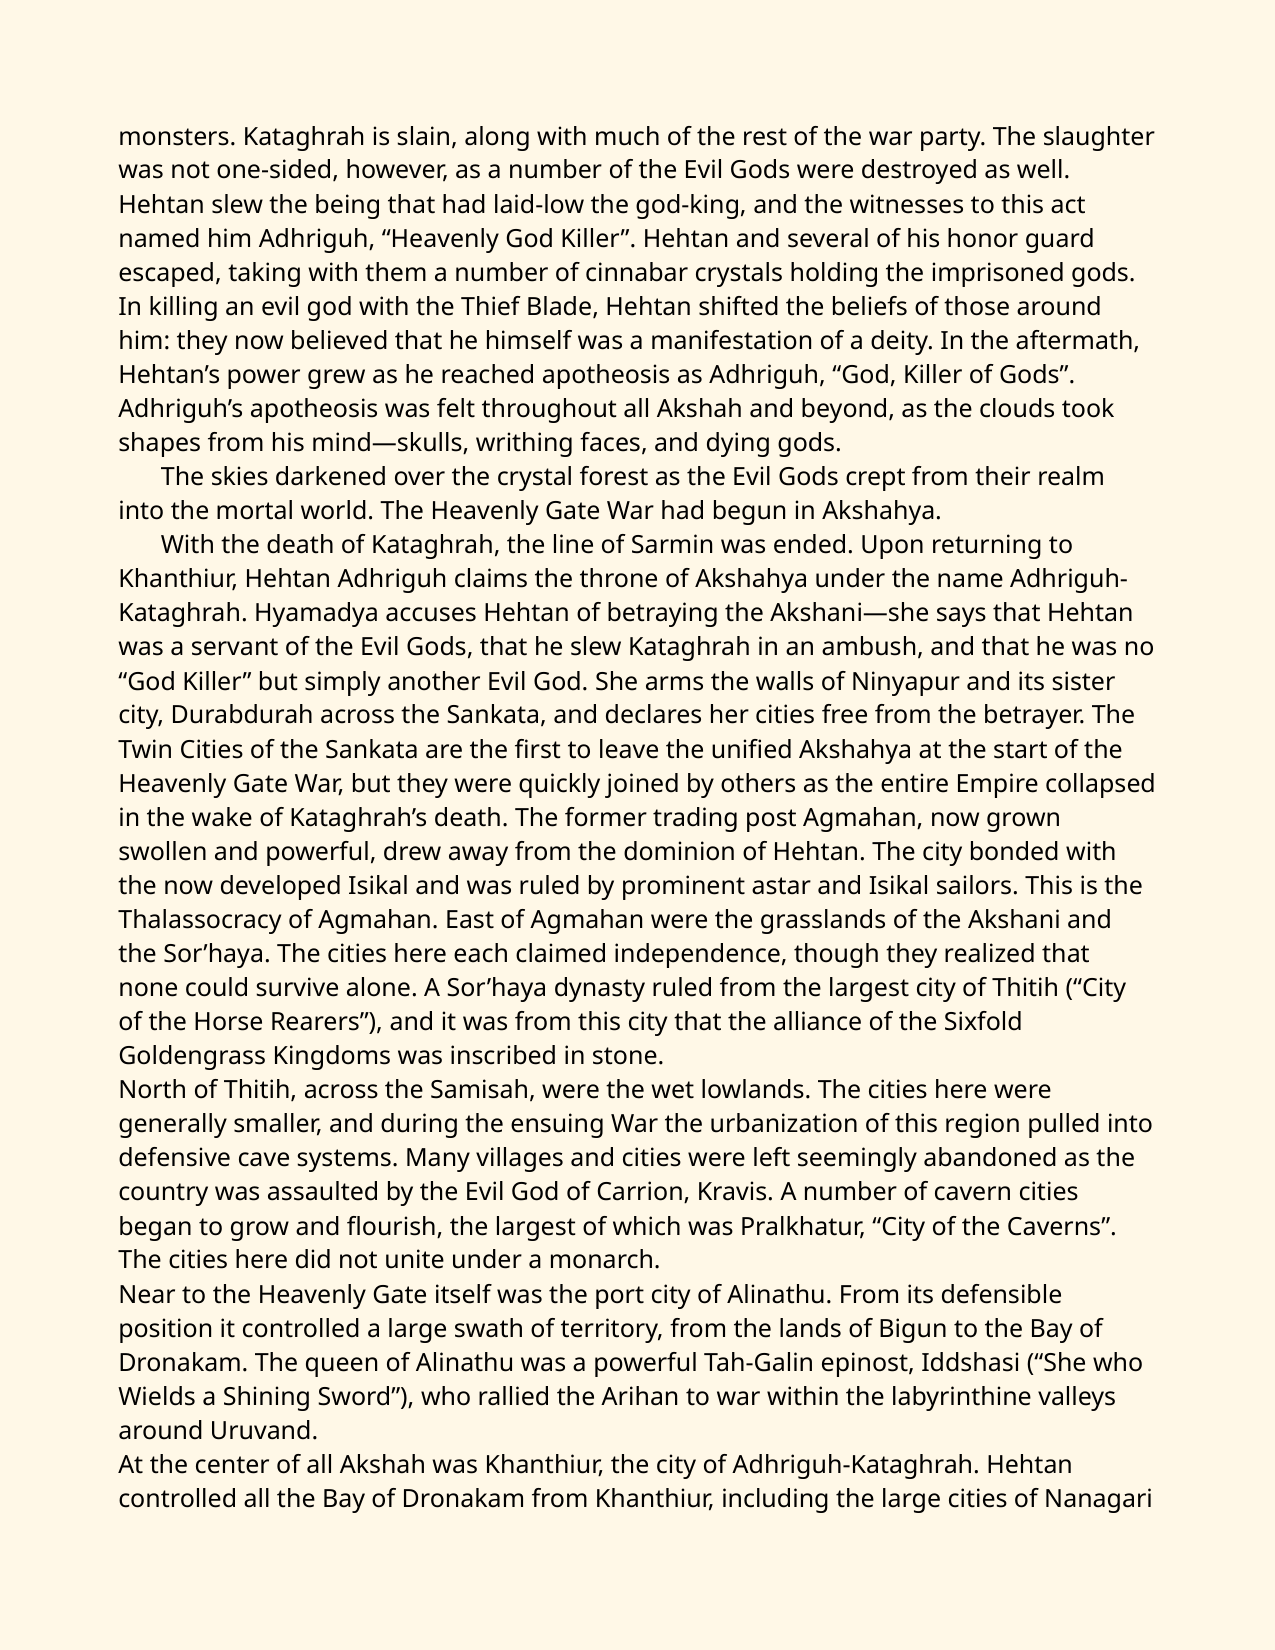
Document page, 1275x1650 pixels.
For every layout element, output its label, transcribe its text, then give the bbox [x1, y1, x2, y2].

text At the center of all Akshah was Khanthiur, the city of Adhriguh-Kataghrah. Hehtan controlled all the Bay of Dronakam from Khanthiur, including the large cities of Nanagari [118, 1447, 1157, 1515]
text Near to the Heavenly Gate itself was the port city of Alinathu. From its defensible position it controlled a large swath of territory, from the lands of Bigun to the Bay of Dronakam. The queen of Alinathu was a powerful Tah-Galin epinost, Iddshasi (“She who Wields a Shining Sword”), who rallied the Arihan to war within the labyrinthine valleys around Uruvand. [118, 1276, 1157, 1447]
text With the death of Kataghrah, the line of Sarmin was ended. Upon returning to Khanthiur, Hehtan Adhriguh claims the throne of Akshahya under the name Adhriguh-Kataghrah. Hyamadya accuses Hehtan of betraying the Akshani—she says that Hehtan was a servant of the Evil Gods, that he slew Kataghrah in an ambush, and that he was no “God Killer” but simply another Evil God. She arms the walls of Ninyapur and its sister city, Durabdurah across the Sankata, and declares her cities free from the betrayer. The Twin Cities of the Sankata are the first to leave the unified Akshahya at the start of the Heavenly Gate War, but they were quickly joined by others as the entire Empire collapsed in the wake of Kataghrah’s death. The former trading post Agmahan, now grown swollen and powerful, drew away from the dominion of Hehtan. The city bonded with the now developed Isikal and was ruled by prominent astar and Isikal sailors. This is the Thalassocracy of Agmahan. East of Agmahan were the grasslands of the Akshani and the Sor’haya. The cities here each claimed independence, though they realized that none could survive alone. A Sor’haya dynasty ruled from the largest city of Thitih (“City of the Horse Rearers”), and it was from this city that the alliance of the Sixfold Goldengrass Kingdoms was inscribed in stone. [118, 527, 1157, 1072]
text North of Thitih, across the Samisah, were the wet lowlands. The cities here were generally smaller, and during the ensuing War the urbanization of this region pulled into defensive cave systems. Many villages and cities were left seemingly abandoned as the country was assaulted by the Evil God of Carrion, Kravis. A number of cavern cities began to grow and flourish, the largest of which was Pralkhatur, “City of the Caverns”. The cities here did not unite under a monarch. [118, 1072, 1157, 1276]
text monsters. Kataghrah is slain, along with much of the rest of the war party. The slaughter was not one-sided, however, as a number of the Evil Gods were destroyed as well. Hehtan slew the being that had laid-low the god-king, and the witnesses to this act named him Adhriguh, “Heavenly God Killer”. Hehtan and several of his honor guard escaped, taking with them a number of cinnabar crystals holding the imprisoned gods. In killing an evil god with the Thief Blade, Hehtan shifted the beliefs of those around him: they now believed that he himself was a manifestation of a deity. In the aftermath, Hehtan’s power grew as he reached apotheosis as Adhriguh, “God, Killer of Gods”. Adhriguh’s apotheosis was felt throughout all Akshah and beyond, as the clouds took shapes from his mind—skulls, writhing faces, and dying gods. [118, 118, 1157, 459]
text The skies darkened over the crystal forest as the Evil Gods crept from their realm into the mortal world. The Heavenly Gate War had begun in Akshahya. [118, 459, 1157, 527]
